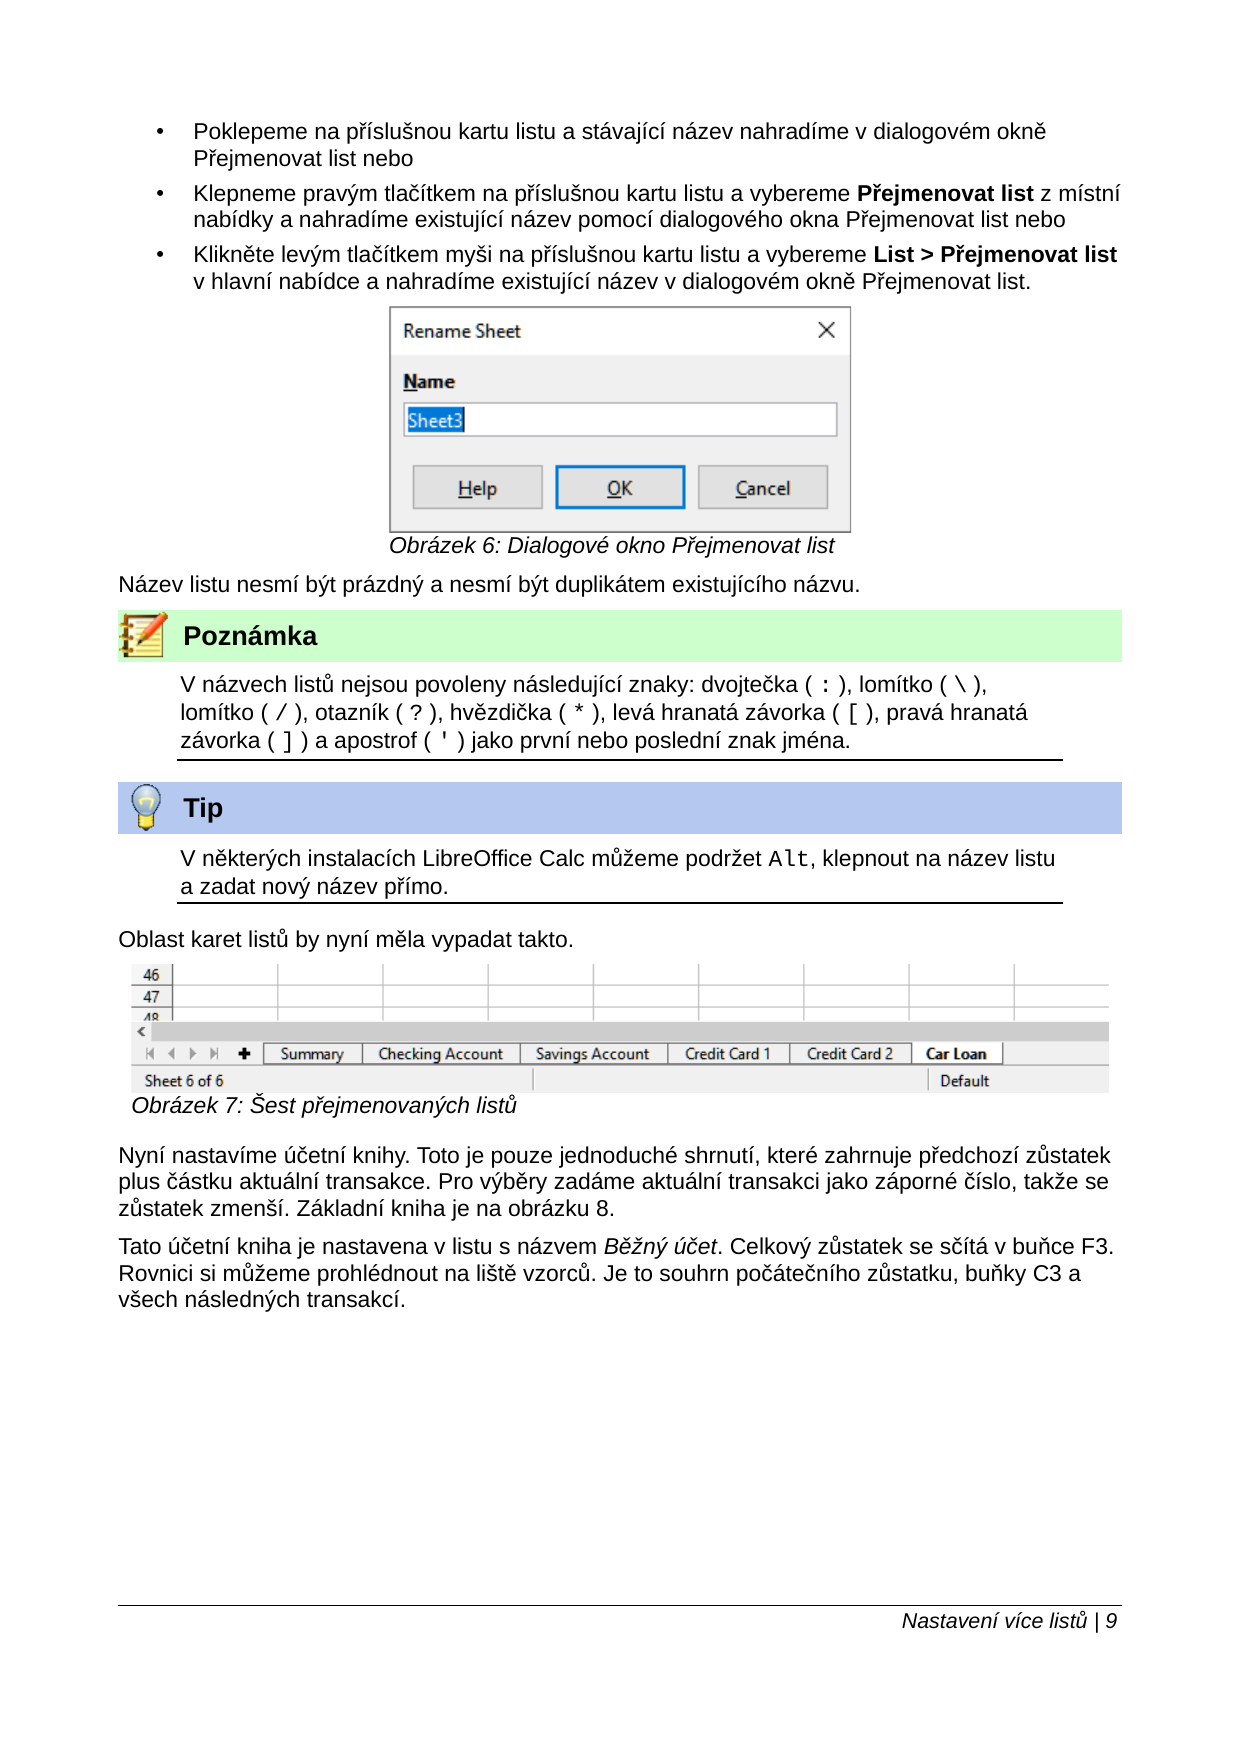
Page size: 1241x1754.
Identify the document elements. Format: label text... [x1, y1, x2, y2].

list Klepneme pravým tlačítkem na příslušnou kartu listu a vybereme Přejmenovat list z místní nabídky a nahradíme existující název pomocí dialogového okna Přejmenovat list nebo [156, 180, 1122, 232]
text V některých instalacích LibreOffice Calc můžeme podržet Alt, klepnout na název listu a zadat nový název přímo. [177, 842, 1063, 902]
picture [119, 610, 170, 661]
text V názvech listů nejsou povoleny následující znaky: dvojtečka ( : ), lomítko ( \ ), lomítko ( / ), otazník ( ? ), hvězdička ( * ), levá hranatá závorka ( [ ), pravá hranatá závorka ( ] ) a apostrof ( ' ) jako první nebo poslední znak jména. [177, 668, 1063, 759]
text Nyní nastavíme účetní knihy. Toto je pouze jednoduché shrnutí, které zahrnuje předchozí zůstatek plus částku aktuální transakce. Pro výběry zadáme aktuální transakci jako záporné číslo, takže se zůstatek zmenší. Základní kniha je na obrázku 8. [118, 1142, 1122, 1221]
list Poklepeme na příslušnou kartu listu a stávající název nahradíme v dialogovém okně Přejmenovat list nebo [156, 118, 1122, 171]
picture [119, 782, 170, 834]
subtitle Poznámka [118, 610, 1122, 662]
text Obrázek 7: Šest přejmenovaných listů [131, 1093, 1109, 1119]
picture [388, 306, 852, 533]
picture [131, 964, 1109, 1093]
list Klikněte levým tlačítkem myši na příslušnou kartu listu a vybereme List > Přejmenovat list v hlavní nabídce a nahradíme existující název v dialogovém okně Přejmenovat list. [156, 241, 1122, 294]
text Název listu nesmí být prázdný a nesmí být duplikátem existujícího názvu. [118, 571, 1122, 597]
text Oblast karet listů by nyní měla vypadat takto. [118, 926, 1122, 952]
subtitle Tip [170, 782, 1122, 834]
text Tato účetní kniha je nastavena v listu s názvem Běžný účet. Celkový zůstatek se sčítá v buňce F3. Rovnici si můžeme prohlédnout na liště vzorců. Je to souhrn počátečního zůstatku, buňky C3 a všech následných transakcí. [118, 1233, 1122, 1312]
text Obrázek 6: Dialogové okno Přejmenovat list [389, 533, 851, 559]
